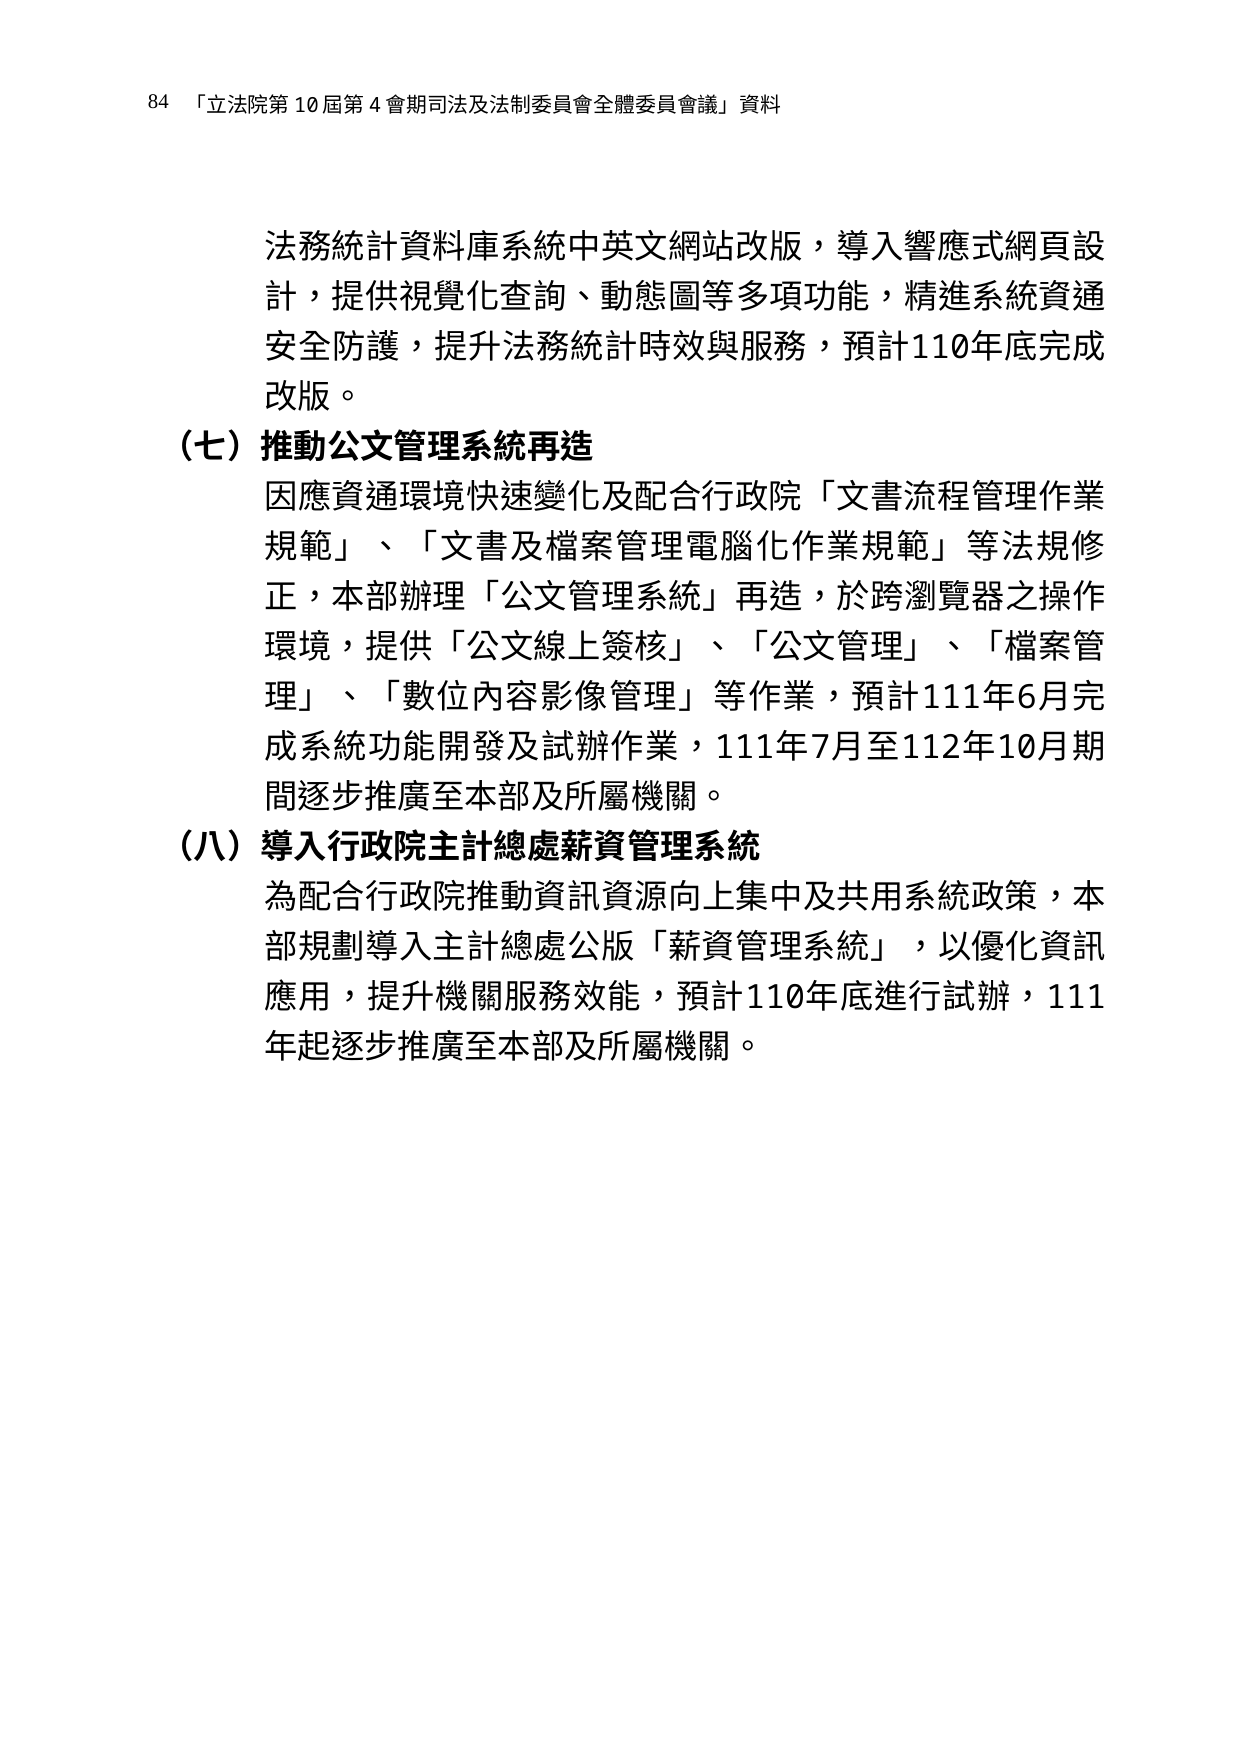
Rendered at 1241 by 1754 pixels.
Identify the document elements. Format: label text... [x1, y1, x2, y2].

text 法務統計資料庫系統中英文網站改版，導入響應式網頁設計，提供視覺化查詢、動態圖等多項功能，精進系統資通安全防護，提升法務統計時效與服務，預計110年底完成改版。 [264, 219, 1106, 419]
text （七）推動公文管理系統再造 [160, 419, 1106, 469]
text 因應資通環境快速變化及配合行政院「文書流程管理作業規範」、「文書及檔案管理電腦化作業規範」等法規修正，本部辦理「公文管理系統」再造，於跨瀏覽器之操作環境，提供「公文線上簽核」、「公文管理」、「檔案管理」、「數位內容影像管理」等作業，預計111年6月完成系統功能開發及試辦作業，111年7月至112年10月期間逐步推廣至本部及所屬機關。 [264, 469, 1106, 819]
text 為配合行政院推動資訊資源向上集中及共用系統政策，本部規劃導入主計總處公版「薪資管理系統」，以優化資訊應用，提升機關服務效能，預計110年底進行試辦，111年起逐步推廣至本部及所屬機關。 [264, 869, 1106, 1069]
text （八）導入行政院主計總處薪資管理系統 [160, 819, 1106, 869]
